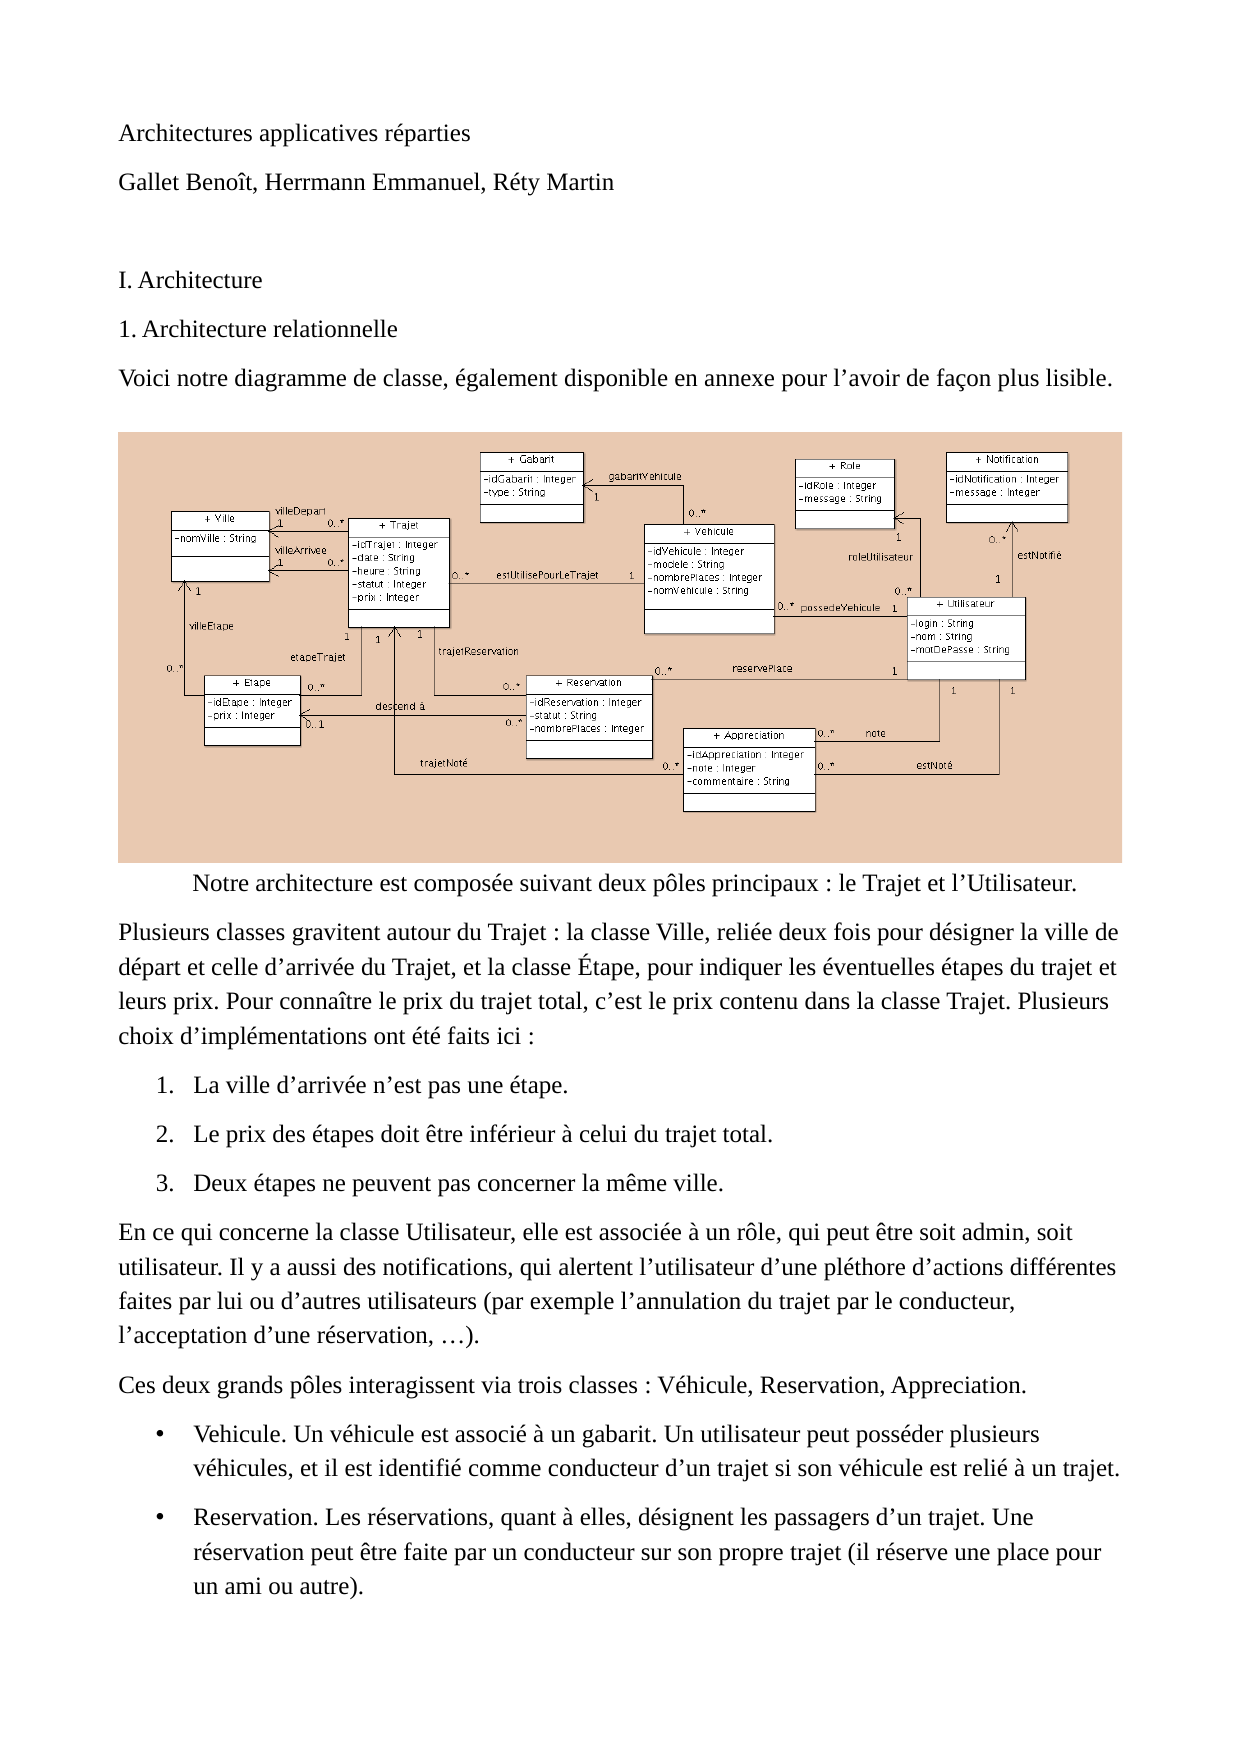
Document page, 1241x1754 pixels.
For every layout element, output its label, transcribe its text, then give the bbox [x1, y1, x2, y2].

text Plusieurs classes gravitent autour du Trajet : la classe Ville, reliée deux fois pour désigner la ville de départ et celle d’arrivée du Trajet, et la classe Étape, pour indiquer les éventuelles étapes du trajet et leurs prix. Pour connaître le prix du trajet total, c’est le prix contenu dans la classe Trajet. Plusieurs choix d’implémentations ont été faits ici : [118, 917, 1122, 1050]
text 1. Architecture relationnelle [118, 314, 1122, 343]
text Notre architecture est composée suivant deux pôles principaux : le Trajet et l’Utilisateur. [118, 863, 1122, 897]
text I. Architecture [118, 265, 1122, 294]
text Architectures applicatives réparties [118, 118, 1122, 147]
list Le prix des étapes doit être inférieur à celui du trajet total. [156, 1119, 1122, 1148]
list Reservation. Les réservations, quant à elles, désignent les passagers d’un trajet. Une réservation peut être faite par un conducteur sur son propre trajet (il réserve une place pour un ami ou autre). [156, 1502, 1122, 1600]
list La ville d’arrivée n’est pas une étape. [156, 1070, 1122, 1099]
text Ces deux grands pôles interagissent via trois classes : Véhicule, Reservation, Appreciation. [118, 1370, 1122, 1398]
text [118, 412, 1122, 432]
text Gallet Benoît, Herrmann Emmanuel, Réty Martin [118, 167, 1122, 196]
text Voici notre diagramme de classe, également disponible en annexe pour l’avoir de façon plus lisible. [118, 363, 1122, 392]
picture [118, 432, 1123, 863]
list Vehicule. Un véhicule est associé à un gabarit. Un utilisateur peut posséder plusieurs véhicules, et il est identifié comme conducteur d’un trajet si son véhicule est relié à un trajet. [156, 1419, 1122, 1482]
text En ce qui concerne la classe Utilisateur, elle est associée à un rôle, qui peut être soit admin, soit utilisateur. Il y a aussi des notifications, qui alertent l’utilisateur d’une pléthore d’actions différentes faites par lui ou d’autres utilisateurs (par exemple l’annulation du trajet par le conducteur, l’acceptation d’une réservation, …). [118, 1217, 1122, 1349]
list Deux étapes ne peuvent pas concerner la même ville. [156, 1168, 1122, 1197]
